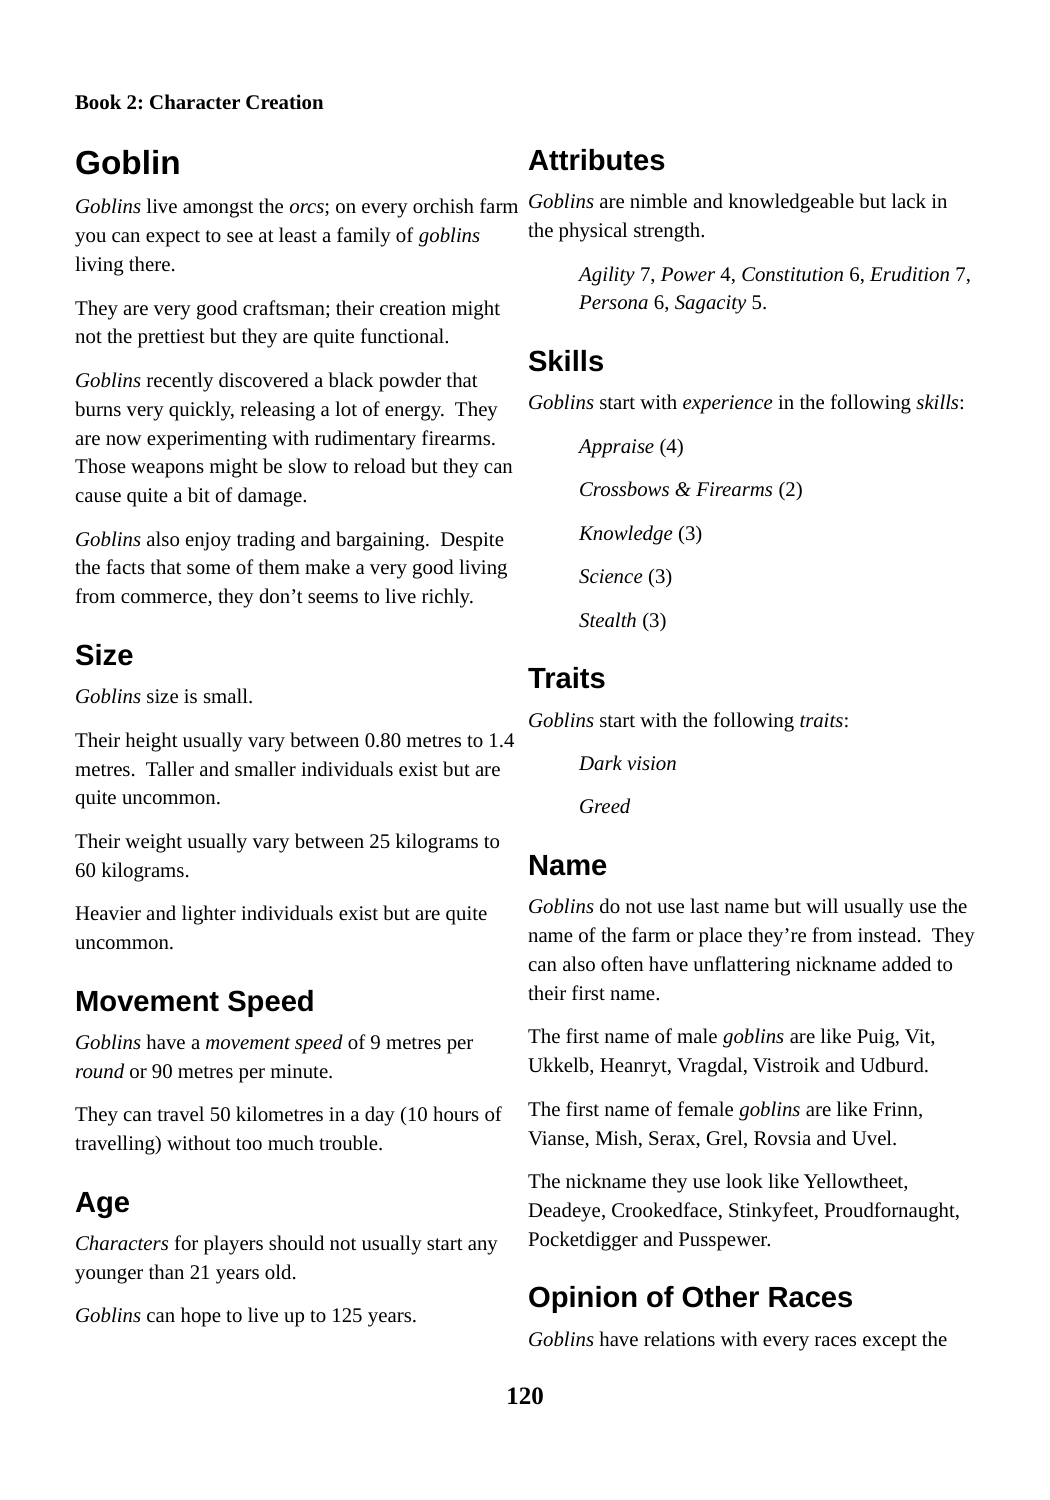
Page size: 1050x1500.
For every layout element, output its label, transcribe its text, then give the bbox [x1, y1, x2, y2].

text Goblins do not use last name but will usually use the name of the farm or place they’re from instead. They can also often have unflattering nickname added to their first name. [528, 894, 975, 1005]
text Goblins live amongst the orcs; on every orchish farm you can expect to see at least a family of goblins living there. [75, 194, 522, 276]
text Appraise (4) [579, 434, 975, 458]
text Goblins recently discovered a black powder that burns very quickly, releasing a lot of energy. They are now experimenting with rudimentary firearms. Those weapons might be slow to reload but they can cause quite a bit of damage. [75, 368, 522, 507]
text Goblins size is small. [75, 684, 522, 708]
subtitle Age [75, 1185, 522, 1218]
text Agility 7, Power 4, Constitution 6, Erudition 7, Persona 6, Sagacity 5. [579, 262, 975, 314]
text They are very good craftsman; their creation might not the prettiest but they are quite functional. [75, 295, 522, 348]
subtitle Opinion of Other Races [528, 1280, 975, 1314]
text Characters for players should not usually start any younger than 21 years old. [75, 1231, 522, 1284]
text Goblins can hope to live up to 125 years. [75, 1303, 522, 1327]
text Their weight usually vary between 25 kilograms to 60 kilograms. [75, 829, 522, 882]
text Crossbows & Firearms (2) [579, 477, 975, 501]
text They can travel 50 kilometres in a day (10 hours of travelling) without too much trouble. [75, 1102, 522, 1155]
subtitle Name [528, 848, 975, 882]
text Stealth (3) [579, 608, 975, 632]
text Goblins have a movement speed of 9 metres per round or 90 metres per minute. [75, 1030, 522, 1083]
text The first name of female goblins are like Frinn, Vianse, Mish, Serax, Grel, Rovsia and Uvel. [528, 1097, 975, 1149]
text Science (3) [579, 564, 975, 588]
text Goblins also enjoy trading and bargaining. Despite the facts that some of them make a very good living from commerce, they don’t seems to live richly. [75, 527, 522, 608]
text Goblins start with the following traits: [528, 707, 975, 732]
text Goblins have relations with every races except the [528, 1326, 975, 1351]
text The nickname they use look like Yellowtheet, Deadeye, Crookedface, Stinkyfeet, Proudfornaught, Pocketdigger and Pusspewer. [528, 1169, 975, 1251]
subtitle Attributes [528, 143, 975, 177]
text Knowledge (3) [579, 521, 975, 545]
text The first name of male goblins are like Puig, Vit, Ukkelb, Heanryt, Vragdal, Vistroik and Udburd. [528, 1024, 975, 1077]
text Goblins start with experience in the following skills: [528, 390, 975, 414]
text Dark vision [579, 751, 975, 775]
subtitle Size [75, 638, 522, 672]
subtitle Skills [528, 344, 975, 378]
text Heavier and lighter individuals exist but are quite uncommon. [75, 901, 522, 954]
subtitle Goblin [75, 143, 522, 182]
text Their height usually vary between 0.80 metres to 1.4 metres. Taller and smaller individuals exist but are quite uncommon. [75, 728, 522, 809]
text Goblins are nimble and knowledgeable but lack in the physical strength. [528, 189, 975, 242]
subtitle Traits [528, 661, 975, 695]
text Greed [579, 794, 975, 818]
subtitle Movement Speed [75, 984, 522, 1017]
